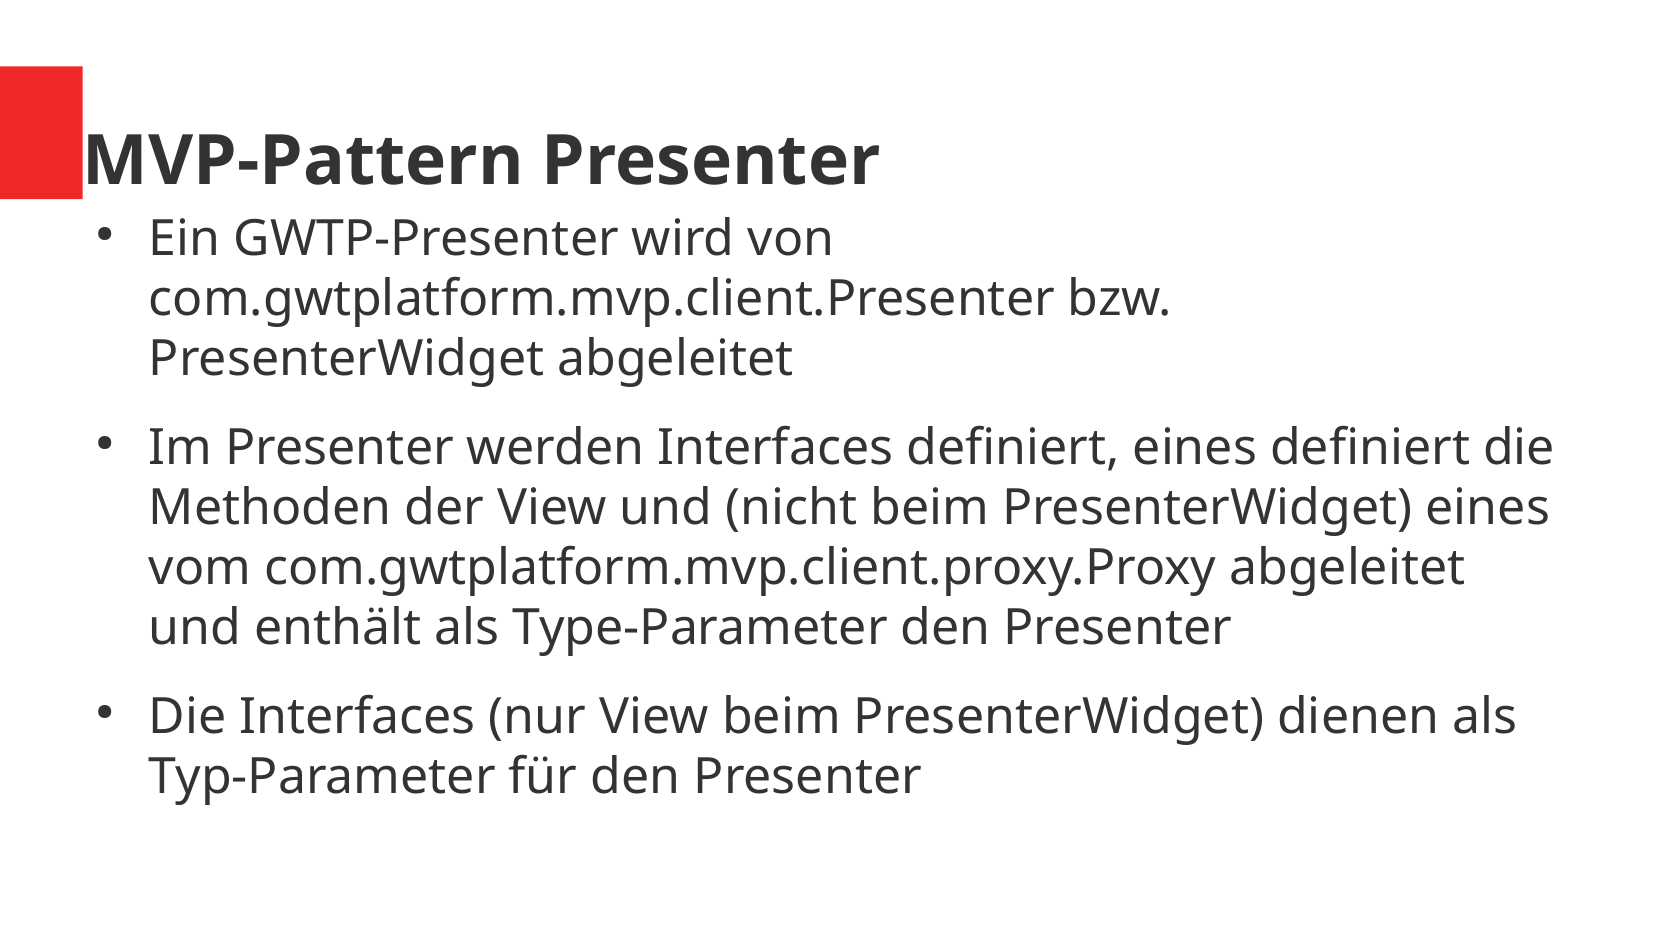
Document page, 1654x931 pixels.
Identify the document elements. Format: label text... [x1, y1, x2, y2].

title MVP-Pattern Presenter [82, 33, 1571, 196]
list Ein GWTP-Presenter wird von com.gwtplatform.mvp.client.Presenter bzw. PresenterWidget abgeleitet Im Presenter werden Interfaces definiert, eines definiert die Methoden der View und (nicht beim PresenterWidget) eines vom com.gwtplatform.mvp.client.proxy.Proxy abgeleitet und enthält als Type-Parameter den Presenter Die Interfaces (nur View beim PresenterWidget) dienen als Typ-Parameter für den Presenter [78, 205, 1567, 827]
